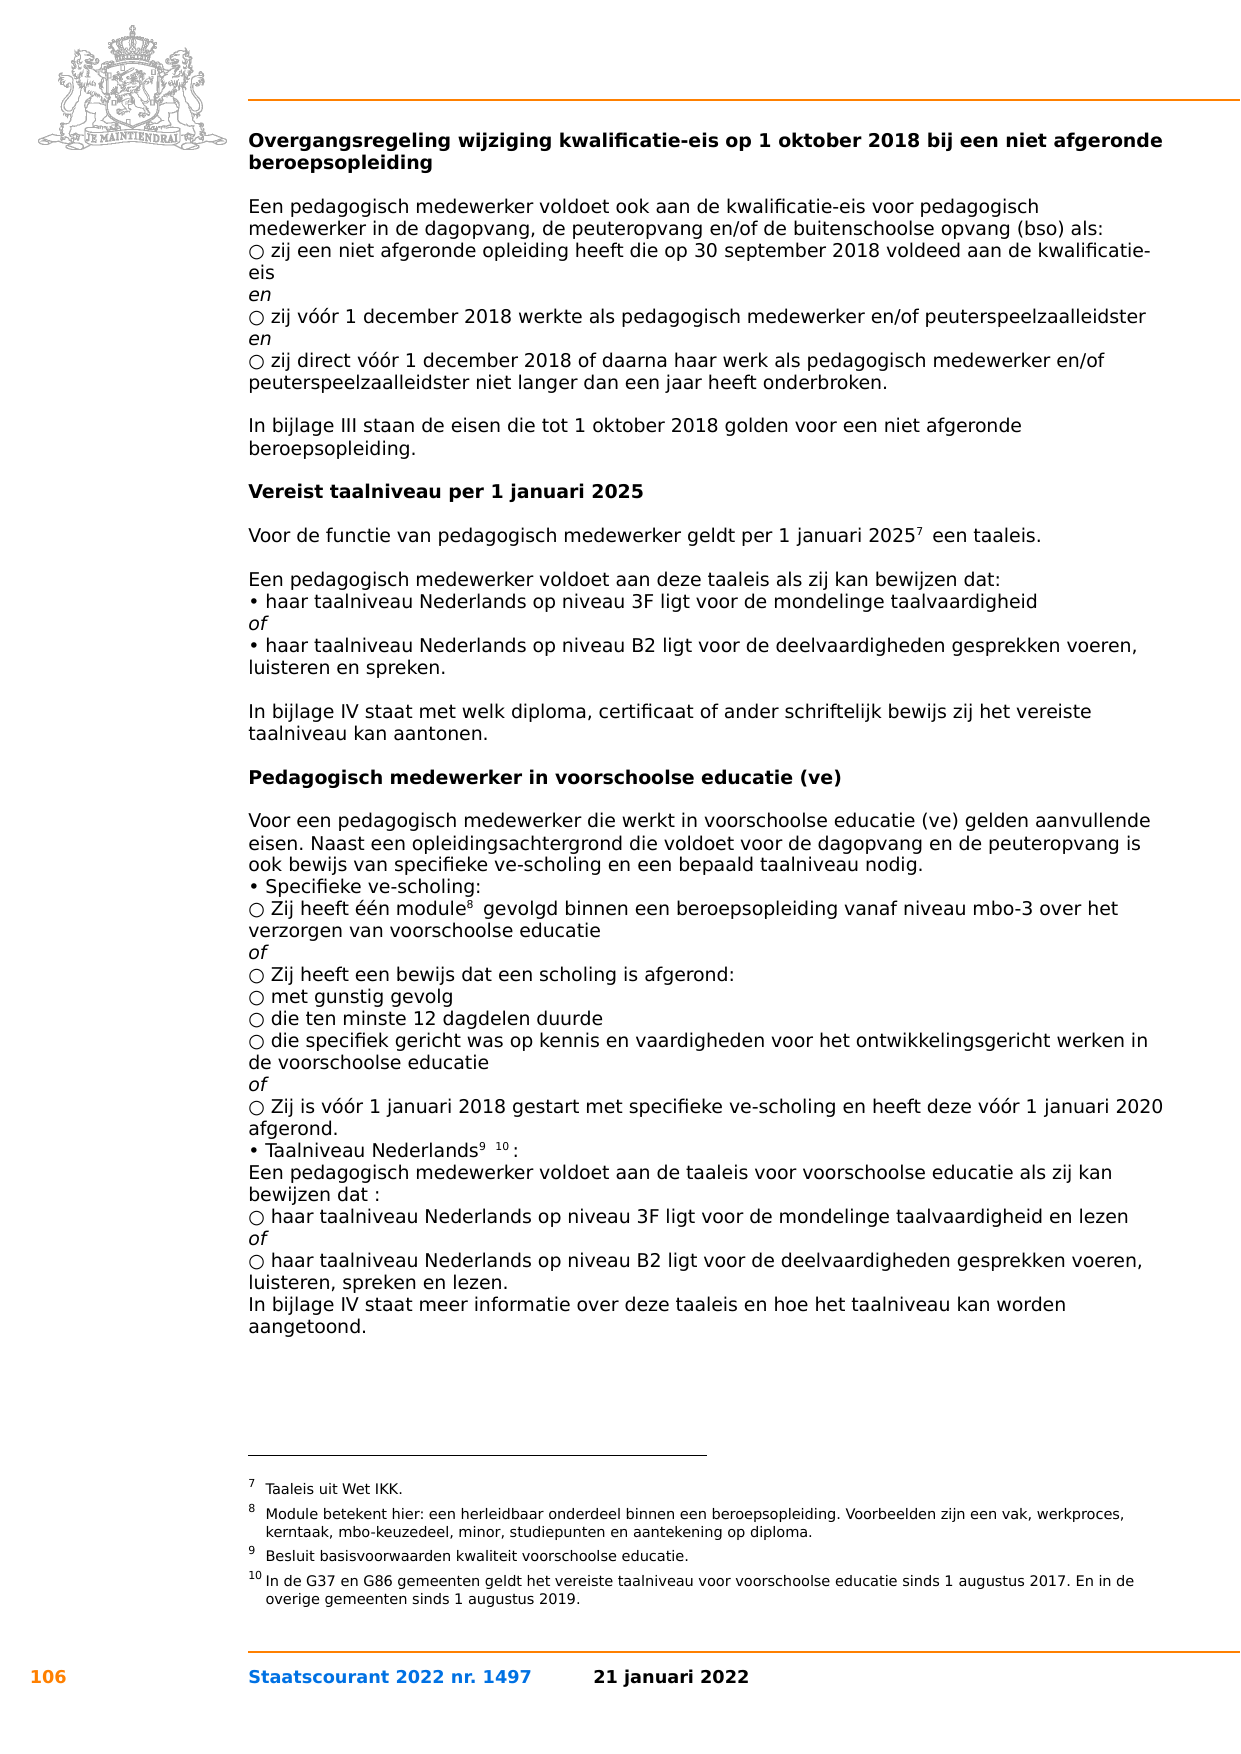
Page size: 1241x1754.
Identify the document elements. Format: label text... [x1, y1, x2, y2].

text Een pedagogisch medewerker voldoet ook aan de kwalificatie-eis voor pedagogisch medewerker in de dagopvang, de peuteropvang en/of de buitenschoolse opvang (bso) als: [248, 196, 1163, 240]
text Voor een pedagogisch medewerker die werkt in voorschoolse educatie (ve) gelden aanvullende eisen. Naast een opleidingsachtergrond die voldoet voor de dagopvang en de peuteropvang is ook bewijs van specifieke ve-scholing en een bepaald taalniveau nodig. [248, 810, 1163, 876]
text ○ zij een niet afgeronde opleiding heeft die op 30 september 2018 voldeed aan de kwalificatie-eis [248, 240, 1163, 284]
text Module betekent hier: een herleidbaar onderdeel binnen een beroepsopleiding. Voorbeelden zijn een vak, werkproces, kerntaak, mbo-keuzedeel, minor, studiepunten en aantekening op diploma. [248, 1502, 1163, 1541]
text ○ haar taalniveau Nederlands op niveau 3F ligt voor de mondelinge taalvaardigheid en lezen [248, 1206, 1163, 1228]
text Voor de functie van pedagogisch medewerker geldt per 1 januari 2025 een taaleis. [248, 525, 1163, 547]
text • haar taalniveau Nederlands op niveau 3F ligt voor de mondelinge taalvaardigheid [248, 591, 1163, 613]
text • Taalniveau Nederlands : [248, 1140, 1163, 1162]
text Besluit basisvoorwaarden kwaliteit voorschoolse educatie. [248, 1544, 1163, 1566]
text In bijlage IV staat meer informatie over deze taaleis en hoe het taalniveau kan worden aangetoond. [248, 1294, 1163, 1338]
text of [248, 1074, 1163, 1096]
text ○ Zij heeft een bewijs dat een scholing is afgerond: [248, 964, 1163, 986]
text In de G37 en G86 gemeenten geldt het vereiste taalniveau voor voorschoolse educatie sinds 1 augustus 2017. En in de overige gemeenten sinds 1 augustus 2019. [248, 1569, 1163, 1608]
text ○ met gunstig gevolg [248, 986, 1163, 1008]
text In bijlage IV staat met welk diploma, certificaat of ander schriftelijk bewijs zij het vereiste taalniveau kan aantonen. [248, 701, 1163, 745]
text In bijlage III staan de eisen die tot 1 oktober 2018 golden voor een niet afgeronde beroepsopleiding. [248, 415, 1163, 459]
text en [248, 328, 1163, 349]
text • Specifieke ve-scholing: [248, 876, 1163, 898]
text Taaleis uit Wet IKK. [248, 1477, 1163, 1499]
subtitle Overgangsregeling wijziging kwalificatie-eis op 1 oktober 2018 bij een niet afgeronde beroepsopleiding [248, 130, 1163, 174]
text ○ zij vóór 1 december 2018 werkte als pedagogisch medewerker en/of peuterspeelzaalleidster [248, 306, 1163, 328]
text ○ Zij is vóór 1 januari 2018 gestart met specifieke ve-scholing en heeft deze vóór 1 januari 2020 afgerond. [248, 1096, 1163, 1140]
text ○ zij direct vóór 1 december 2018 of daarna haar werk als pedagogisch medewerker en/of peuterspeelzaalleidster niet langer dan een jaar heeft onderbroken. [248, 349, 1163, 393]
text ○ haar taalniveau Nederlands op niveau B2 ligt voor de deelvaardigheden gesprekken voeren, luisteren, spreken en lezen. [248, 1250, 1163, 1294]
text of [248, 1228, 1163, 1250]
text of [248, 942, 1163, 964]
text ○ die ten minste 12 dagdelen duurde [248, 1008, 1163, 1030]
subtitle Vereist taalniveau per 1 januari 2025 [248, 481, 1163, 503]
picture [38, 25, 227, 150]
text ○ Zij heeft één module gevolgd binnen een beroepsopleiding vanaf niveau mbo-3 over het verzorgen van voorschoolse educatie [248, 898, 1163, 942]
text • haar taalniveau Nederlands op niveau B2 ligt voor de deelvaardigheden gesprekken voeren, luisteren en spreken. [248, 635, 1163, 679]
text of [248, 613, 1163, 635]
text Een pedagogisch medewerker voldoet aan deze taaleis als zij kan bewijzen dat: [248, 569, 1163, 591]
text Een pedagogisch medewerker voldoet aan de taaleis voor voorschoolse educatie als zij kan bewijzen dat : [248, 1162, 1163, 1206]
text ○ die specifiek gericht was op kennis en vaardigheden voor het ontwikkelingsgericht werken in de voorschoolse educatie [248, 1030, 1163, 1074]
subtitle Pedagogisch medewerker in voorschoolse educatie (ve) [248, 767, 1163, 788]
text en [248, 284, 1163, 306]
